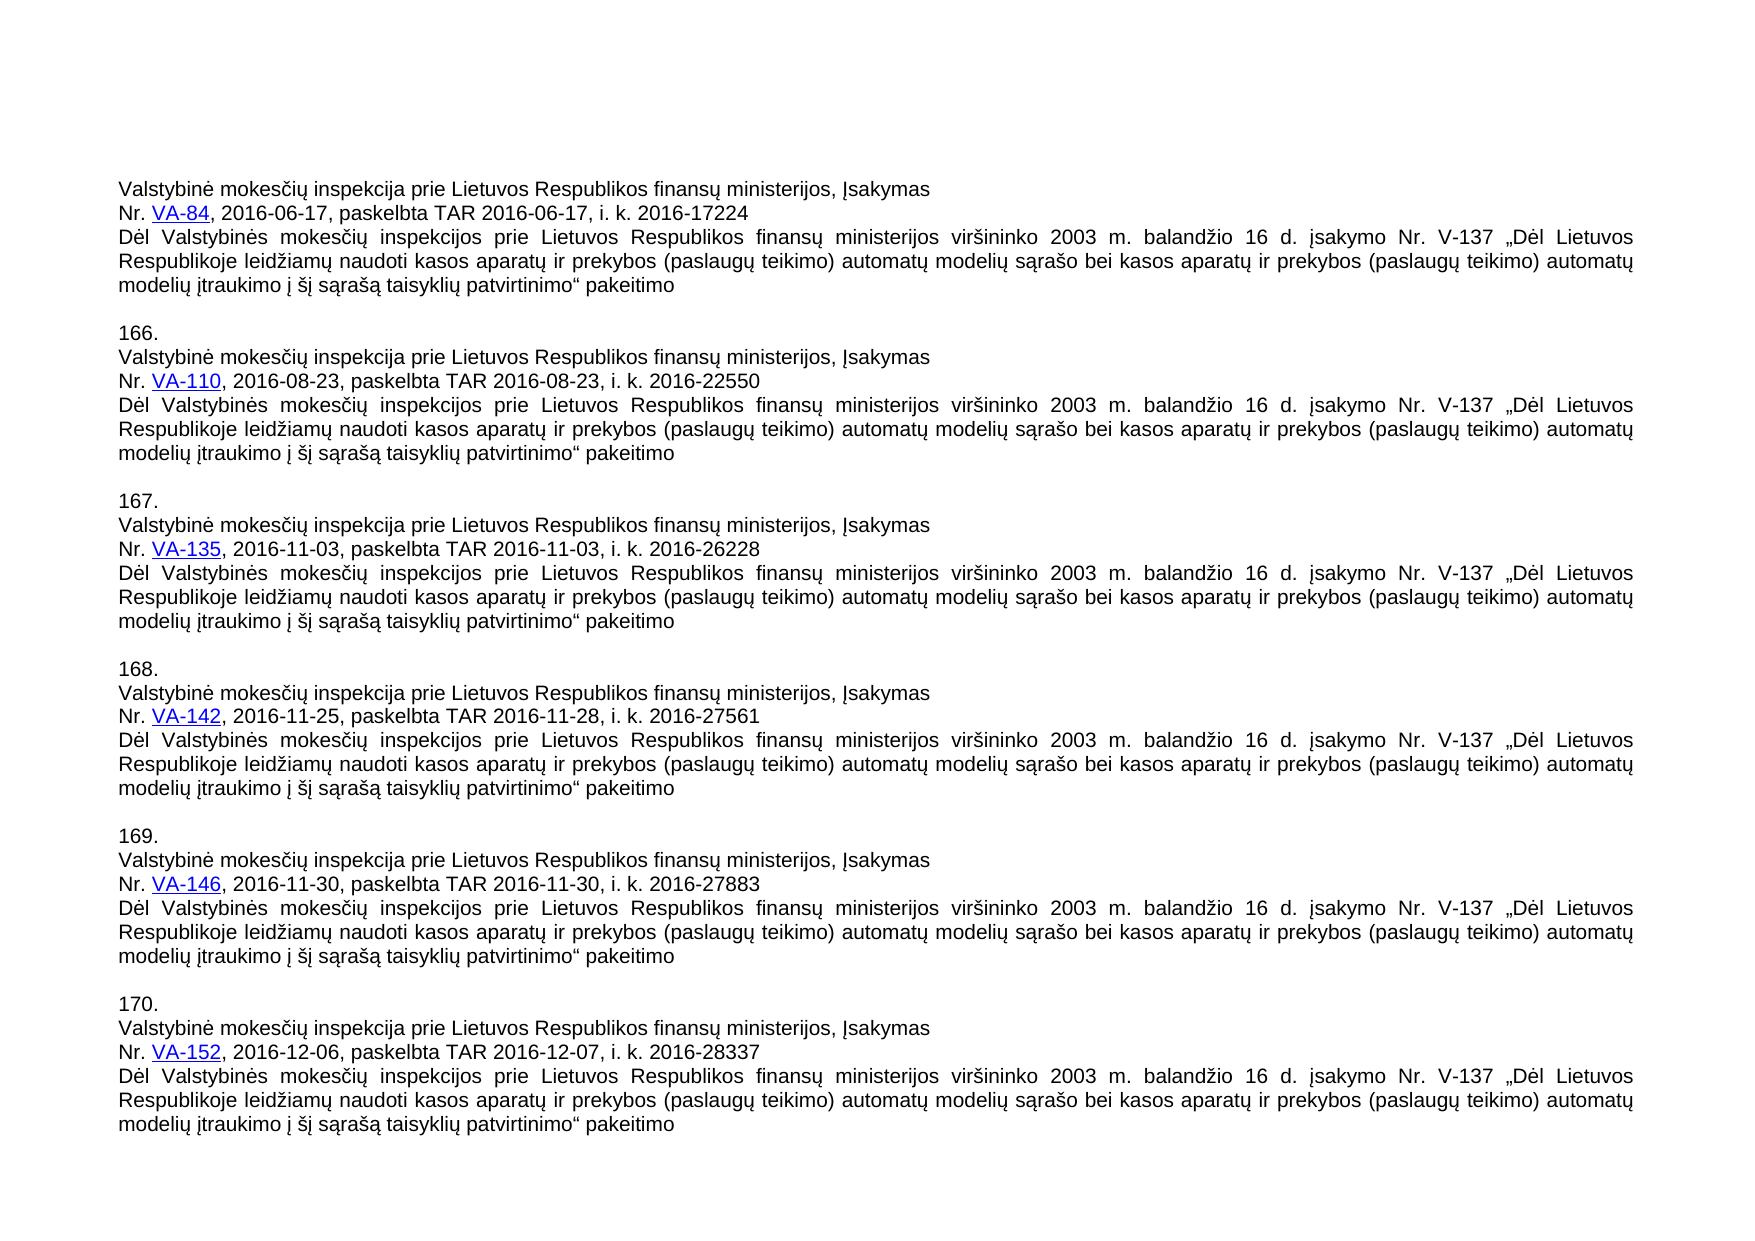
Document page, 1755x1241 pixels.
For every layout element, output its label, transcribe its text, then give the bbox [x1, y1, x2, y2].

text Dėl Valstybinės mokesčių inspekcijos prie Lietuvos Respublikos finansų ministerijos viršininko 2003 m. balandžio 16 d. įsakymo Nr. V-137 „Dėl Lietuvos Respublikoje leidžiamų naudoti kasos aparatų ir prekybos (paslaugų teikimo) automatų modelių sąrašo bei kasos aparatų ir prekybos (paslaugų teikimo) automatų modelių įtraukimo į šį sąrašą taisyklių patvirtinimo“ pakeitimo [118, 1064, 1636, 1136]
text 170. [118, 992, 1636, 1016]
text Valstybinė mokesčių inspekcija prie Lietuvos Respublikos finansų ministerijos, Įsakymas [118, 513, 1636, 537]
text Nr. VA-152, 2016-12-06, paskelbta TAR 2016-12-07, i. k. 2016-28337 [118, 1040, 1636, 1064]
text Dėl Valstybinės mokesčių inspekcijos prie Lietuvos Respublikos finansų ministerijos viršininko 2003 m. balandžio 16 d. įsakymo Nr. V-137 „Dėl Lietuvos Respublikoje leidžiamų naudoti kasos aparatų ir prekybos (paslaugų teikimo) automatų modelių sąrašo bei kasos aparatų ir prekybos (paslaugų teikimo) automatų modelių įtraukimo į šį sąrašą taisyklių patvirtinimo“ pakeitimo [118, 728, 1636, 800]
text Dėl Valstybinės mokesčių inspekcijos prie Lietuvos Respublikos finansų ministerijos viršininko 2003 m. balandžio 16 d. įsakymo Nr. V-137 „Dėl Lietuvos Respublikoje leidžiamų naudoti kasos aparatų ir prekybos (paslaugų teikimo) automatų modelių sąrašo bei kasos aparatų ir prekybos (paslaugų teikimo) automatų modelių įtraukimo į šį sąrašą taisyklių patvirtinimo“ pakeitimo [118, 896, 1636, 968]
text 169. [118, 824, 1636, 848]
text 166. [118, 321, 1636, 345]
text Valstybinė mokesčių inspekcija prie Lietuvos Respublikos finansų ministerijos, Įsakymas [118, 345, 1636, 369]
text Nr. VA-110, 2016-08-23, paskelbta TAR 2016-08-23, i. k. 2016-22550 [118, 369, 1636, 393]
text Dėl Valstybinės mokesčių inspekcijos prie Lietuvos Respublikos finansų ministerijos viršininko 2003 m. balandžio 16 d. įsakymo Nr. V-137 „Dėl Lietuvos Respublikoje leidžiamų naudoti kasos aparatų ir prekybos (paslaugų teikimo) automatų modelių sąrašo bei kasos aparatų ir prekybos (paslaugų teikimo) automatų modelių įtraukimo į šį sąrašą taisyklių patvirtinimo“ pakeitimo [118, 393, 1636, 465]
text Valstybinė mokesčių inspekcija prie Lietuvos Respublikos finansų ministerijos, Įsakymas [118, 848, 1636, 872]
text Valstybinė mokesčių inspekcija prie Lietuvos Respublikos finansų ministerijos, Įsakymas [118, 177, 1636, 201]
text Nr. VA-146, 2016-11-30, paskelbta TAR 2016-11-30, i. k. 2016-27883 [118, 872, 1636, 896]
text Nr. VA-142, 2016-11-25, paskelbta TAR 2016-11-28, i. k. 2016-27561 [118, 704, 1636, 728]
text Dėl Valstybinės mokesčių inspekcijos prie Lietuvos Respublikos finansų ministerijos viršininko 2003 m. balandžio 16 d. įsakymo Nr. V-137 „Dėl Lietuvos Respublikoje leidžiamų naudoti kasos aparatų ir prekybos (paslaugų teikimo) automatų modelių sąrašo bei kasos aparatų ir prekybos (paslaugų teikimo) automatų modelių įtraukimo į šį sąrašą taisyklių patvirtinimo“ pakeitimo [118, 225, 1636, 297]
text Nr. VA-84, 2016-06-17, paskelbta TAR 2016-06-17, i. k. 2016-17224 [118, 201, 1636, 225]
text 168. [118, 656, 1636, 680]
text Dėl Valstybinės mokesčių inspekcijos prie Lietuvos Respublikos finansų ministerijos viršininko 2003 m. balandžio 16 d. įsakymo Nr. V-137 „Dėl Lietuvos Respublikoje leidžiamų naudoti kasos aparatų ir prekybos (paslaugų teikimo) automatų modelių sąrašo bei kasos aparatų ir prekybos (paslaugų teikimo) automatų modelių įtraukimo į šį sąrašą taisyklių patvirtinimo“ pakeitimo [118, 561, 1636, 632]
text Valstybinė mokesčių inspekcija prie Lietuvos Respublikos finansų ministerijos, Įsakymas [118, 1016, 1636, 1040]
text Valstybinė mokesčių inspekcija prie Lietuvos Respublikos finansų ministerijos, Įsakymas [118, 680, 1636, 704]
text 167. [118, 489, 1636, 513]
text Nr. VA-135, 2016-11-03, paskelbta TAR 2016-11-03, i. k. 2016-26228 [118, 537, 1636, 561]
